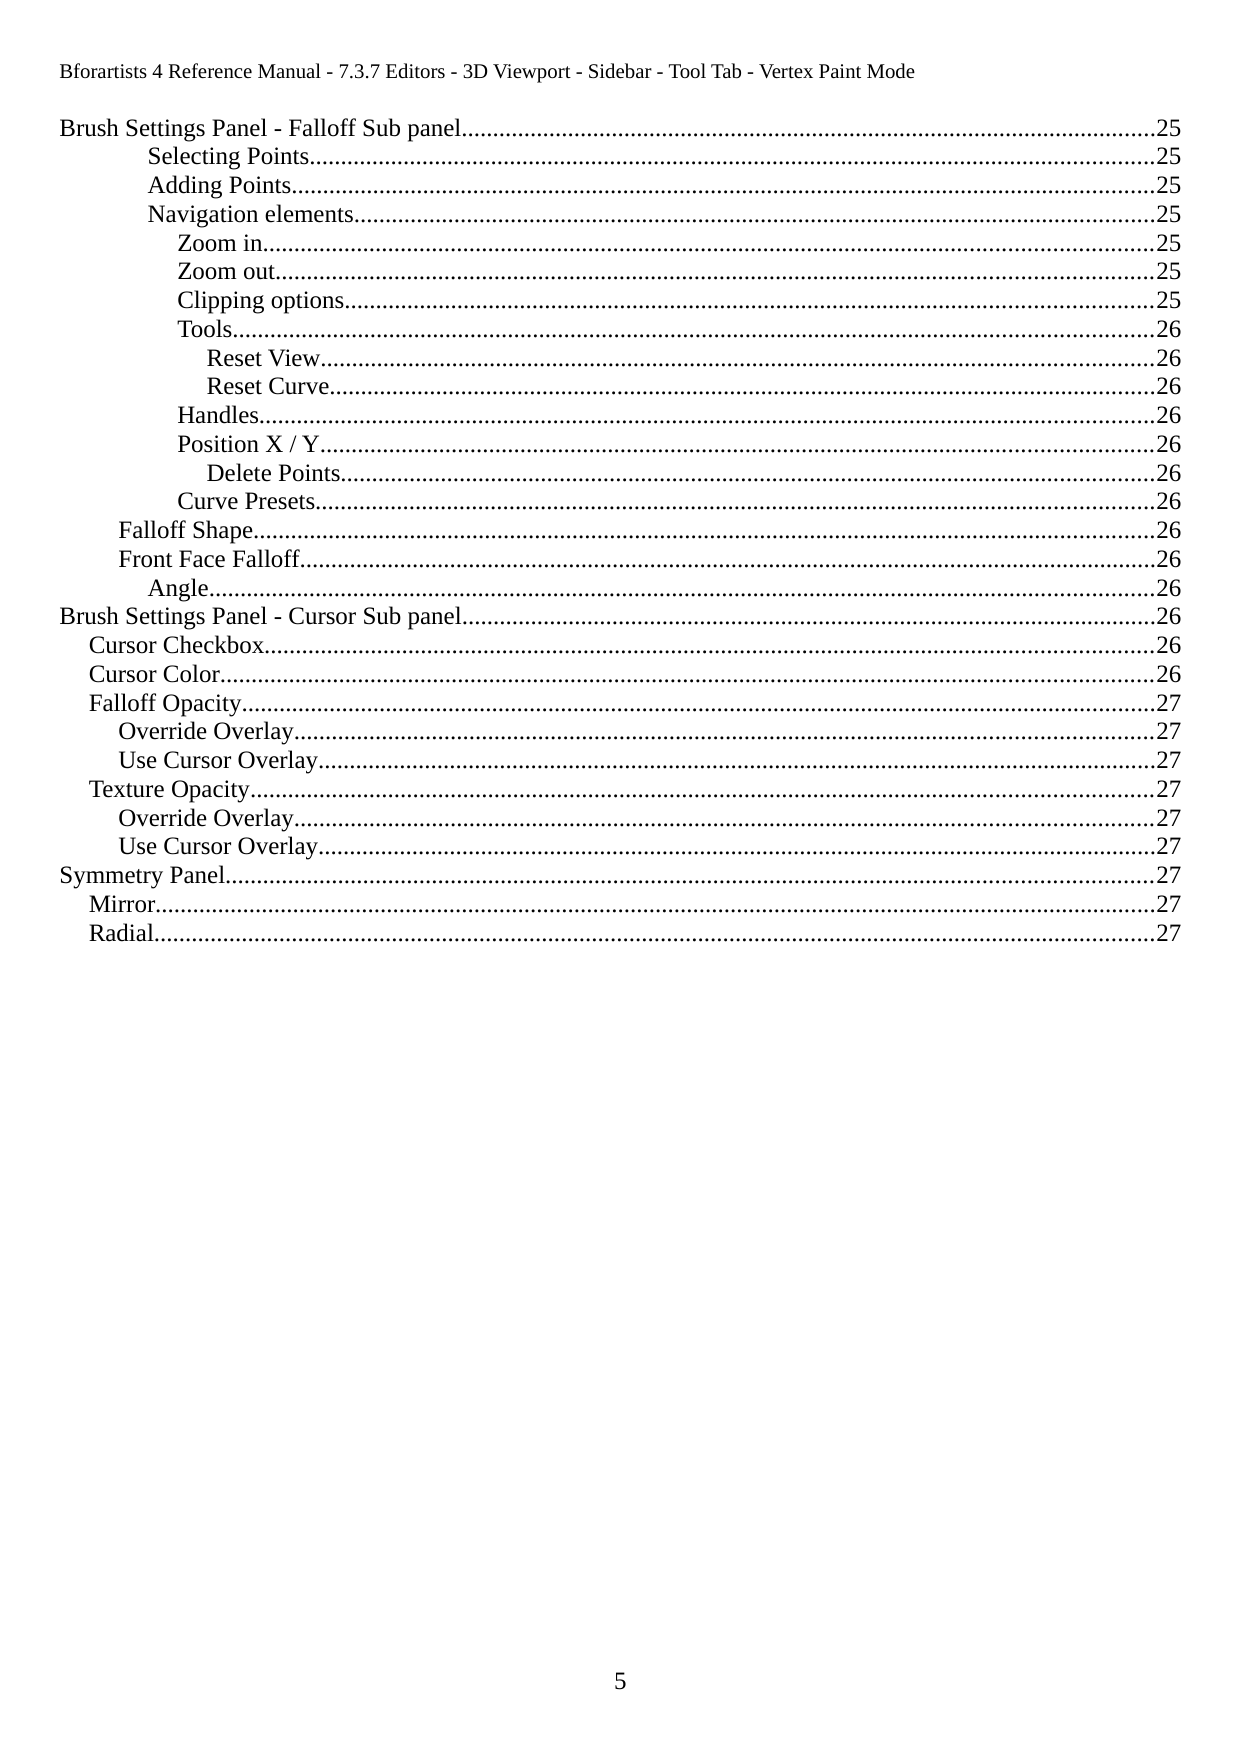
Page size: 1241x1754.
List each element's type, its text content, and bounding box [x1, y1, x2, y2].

text Curve Presets 26 [177, 486, 1181, 515]
text Reset Curve 26 [206, 371, 1181, 400]
text Override Overlay 27 [118, 803, 1181, 831]
text Selecting Points 25 [147, 141, 1181, 170]
text Delete Points 26 [206, 458, 1181, 486]
text Zoom in 25 [177, 228, 1181, 256]
text Front Face Falloff 26 [118, 544, 1181, 573]
text Use Cursor Overlay 27 [118, 831, 1181, 860]
text Handles 26 [177, 400, 1181, 429]
text Clipping options 25 [177, 285, 1181, 314]
text Use Cursor Overlay 27 [118, 745, 1181, 774]
text Adding Points 25 [147, 170, 1181, 199]
text Reset View 26 [206, 343, 1181, 371]
text Cursor Checkbox 26 [88, 630, 1181, 659]
text Falloff Opacity 27 [88, 688, 1181, 716]
text Angle 26 [147, 573, 1181, 601]
text Texture Opacity 27 [88, 774, 1181, 803]
text Cursor Color 26 [88, 659, 1181, 688]
text Symmetry Panel 27 [59, 860, 1181, 889]
text Radial 27 [88, 918, 1181, 946]
text Position X / Y 26 [177, 429, 1181, 458]
text Zoom out 25 [177, 256, 1181, 285]
text Falloff Shape 26 [118, 515, 1181, 544]
text Navigation elements 25 [147, 199, 1181, 228]
text Brush Settings Panel - Falloff Sub panel 25 [59, 113, 1181, 141]
text Mirror 27 [88, 889, 1181, 918]
text Brush Settings Panel - Cursor Sub panel 26 [59, 601, 1181, 630]
text Tools 26 [177, 314, 1181, 343]
text Override Overlay 27 [118, 716, 1181, 745]
